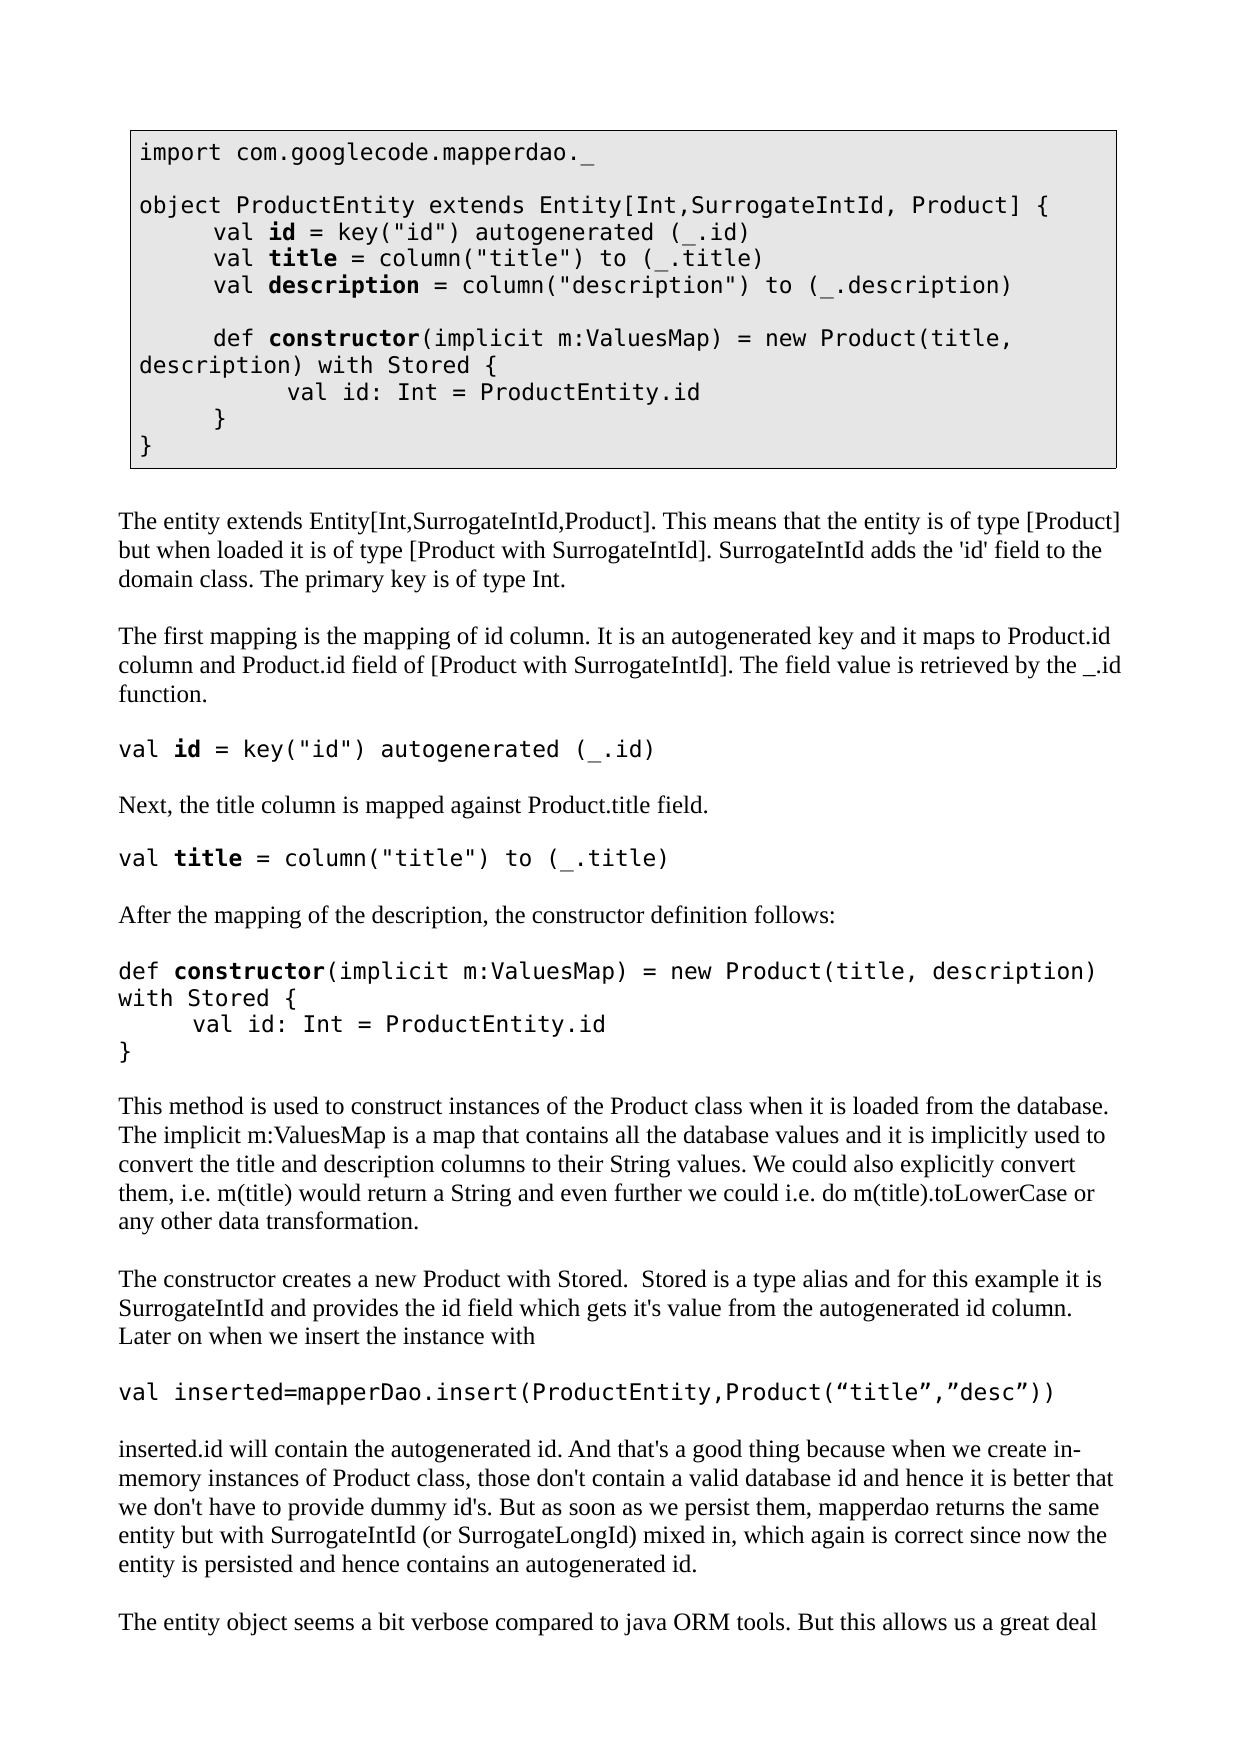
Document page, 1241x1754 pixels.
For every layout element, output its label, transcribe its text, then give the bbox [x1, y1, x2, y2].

text import com.googlecode.mapperdao._ [139, 139, 1107, 166]
text val description = column("description") to (_.description) [139, 272, 1107, 299]
text val title = column("title") to (_.title) [118, 845, 1122, 872]
text def constructor(implicit m:ValuesMap) = new Product(title, description) with Stored { [118, 958, 1122, 1011]
text object ProductEntity extends Entity[Int,SurrogateIntId, Product] { [139, 192, 1107, 219]
text val title = column("title") to (_.title) [139, 246, 1107, 272]
text val id = key("id") autogenerated (_.id) [118, 736, 1122, 763]
text This method is used to construct instances of the Product class when it is loaded from the database. The implicit m:ValuesMap is a map that contains all the database values and it is implicitly used to convert the title and description columns to their String values. We could also explicitly convert them, i.e. m(title) would return a String and even further we could i.e. do m(title).toLowerCase or any other data transformation. [118, 1091, 1122, 1235]
text The constructor creates a new Product with Stored. Stored is a type alias and for this example it is SurrogateIntId and provides the id field which gets it's value from the autogenerated id column. Later on when we insert the instance with [118, 1264, 1122, 1350]
text val inserted=mapperDao.insert(ProductEntity,Product(“title”,”desc”)) [118, 1379, 1122, 1406]
text def constructor(implicit m:ValuesMap) = new Product(title, description) with Stored { [139, 326, 1107, 379]
text val id: Int = ProductEntity.id [118, 1011, 1122, 1038]
text } [139, 406, 1107, 432]
text } [139, 432, 1107, 459]
text After the mapping of the description, the constructor definition follows: [118, 901, 1122, 929]
text The entity extends Entity[Int,SurrogateIntId,Product]. This means that the entity is of type [Product] but when loaded it is of type [Product with SurrogateIntId]. SurrogateIntId adds the 'id' field to the domain class. The primary key is of type Int. [118, 506, 1122, 593]
text The first mapping is the mapping of id column. It is an autogenerated key and it maps to Product.id column and Product.id field of [Product with SurrogateIntId]. The field value is retrieved by the _.id function. [118, 621, 1122, 708]
text inserted.id will contain the autogenerated id. And that's a good thing because when we create in-memory instances of Product class, those don't contain a valid database id and hence it is better that we don't have to provide dummy id's. But as soon as we persist them, mapperdao returns the same entity but with SurrogateIntId (or SurrogateLongId) mixed in, which again is correct since now the entity is persisted and hence contains an autogenerated id. [118, 1434, 1122, 1578]
text The entity object seems a bit verbose compared to java ORM tools. But this allows us a great deal [118, 1607, 1122, 1636]
text } [118, 1038, 1122, 1065]
text val id = key("id") autogenerated (_.id) [139, 219, 1107, 246]
text val id: Int = ProductEntity.id [139, 379, 1107, 406]
text Next, the title column is mapped against Product.title field. [118, 790, 1122, 818]
